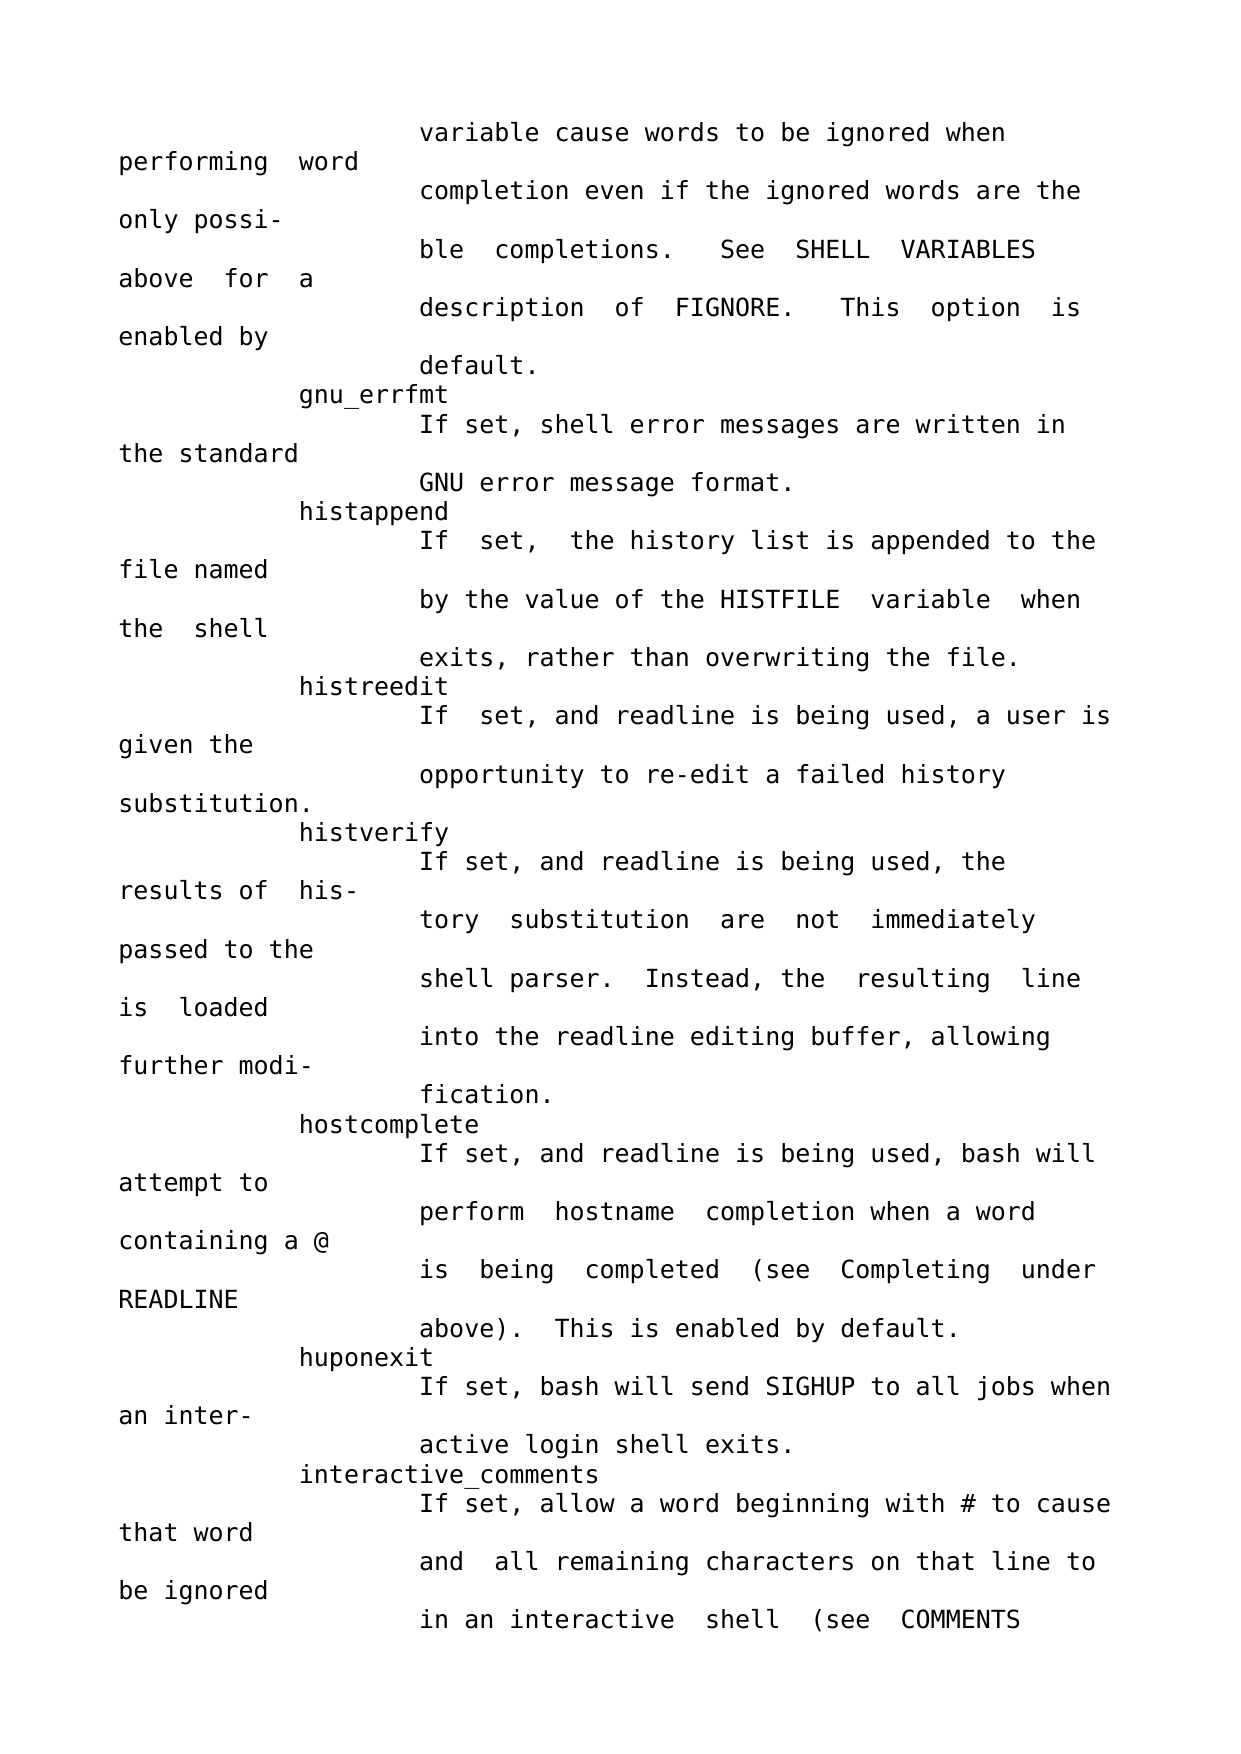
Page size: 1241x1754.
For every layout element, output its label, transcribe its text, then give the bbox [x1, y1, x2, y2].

text variable cause words to be ignored when performing word completion even if the ignored words are the only possi- ble completions. See SHELL VARIABLES above for a description of FIGNORE. This option is enabled by default. gnu_errfmt If set, shell error messages are written in the standard GNU error message format. histappend If set, the history list is appended to the file named by the value of the HISTFILE variable when the shell exits, rather than overwriting the file. histreedit If set, and readline is being used, a user is given the opportunity to re-edit a failed history substitution. histverify If set, and readline is being used, the results of his- tory substitution are not immediately passed to the shell parser. Instead, the resulting line is loaded into the readline editing buffer, allowing further modi- fication. hostcomplete If set, and readline is being used, bash will attempt to perform hostname completion when a word containing a @ is being completed (see Completing under READLINE above). This is enabled by default. huponexit If set, bash will send SIGHUP to all jobs when an inter- active login shell exits. interactive_comments If set, allow a word beginning with # to cause that word and all remaining characters on that line to be ignored in an interactive shell (see COMMENTS [118, 118, 1122, 1635]
